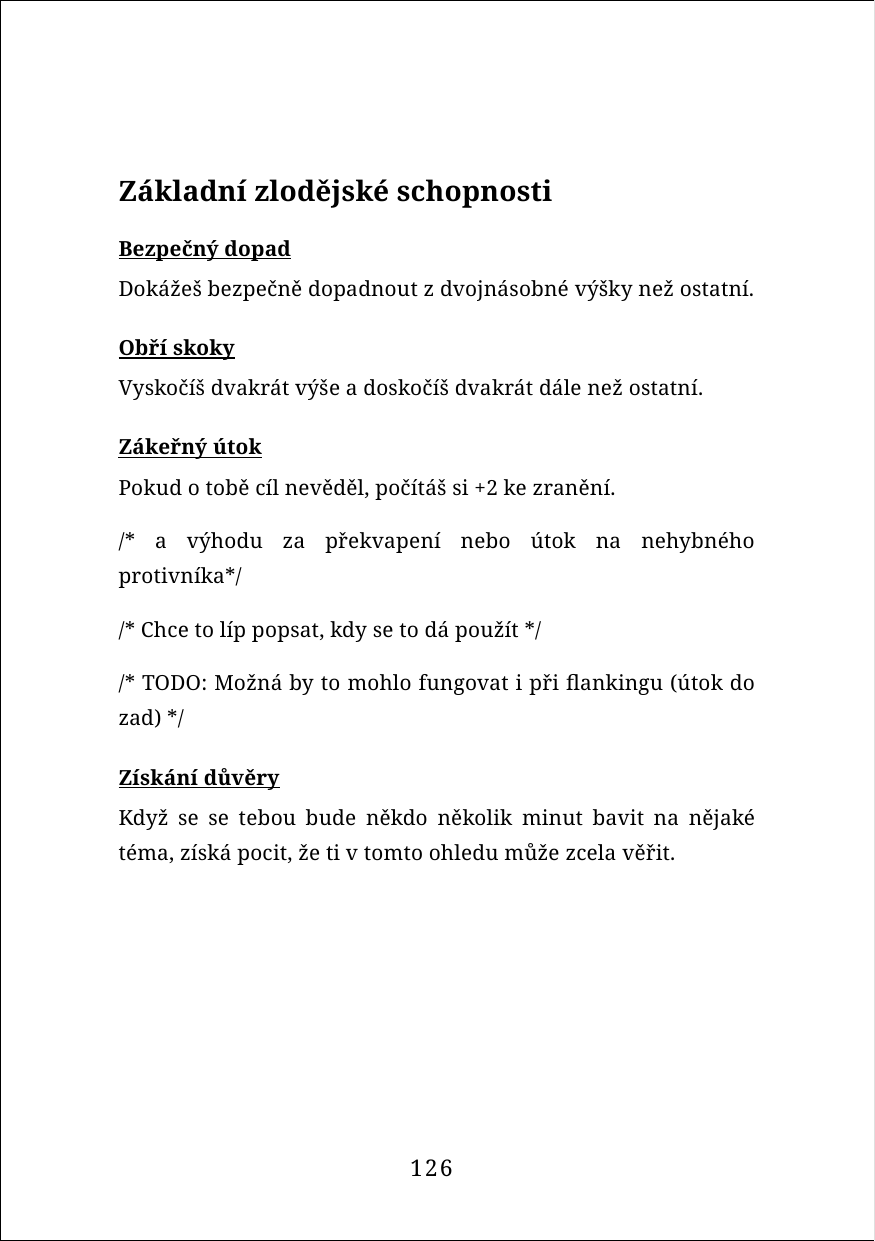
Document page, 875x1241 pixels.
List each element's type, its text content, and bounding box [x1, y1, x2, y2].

text Dokážeš bezpečně dopadnout z dvojnásobné výšky než ostatní. [118, 274, 756, 302]
subtitle Obří skoky [118, 333, 756, 362]
text /* TODO: Možná by to mohlo fungovat i při flankingu (útok do zad) */ [118, 668, 756, 732]
text /* Chce to líp popsat, kdy se to dá použít */ [118, 615, 756, 643]
text Vyskočíš dvakrát výše a doskočíš dvakrát dále než ostatní. [118, 373, 756, 402]
text Pokud o tobě cíl nevěděl, počítáš si +2 ke zranění. [118, 473, 756, 501]
subtitle Bezpečný dopad [118, 234, 756, 262]
subtitle Zákeřný útok [118, 432, 756, 461]
text Když se se tebou bude někdo několik minut bavit na nějaké téma, získá pocit, že ti v tomto ohledu může zcela věřit. [118, 803, 756, 867]
subtitle Získání důvěry [118, 763, 756, 791]
subtitle Základní zlodějské schopnosti [118, 172, 756, 210]
text /* a výhodu za překvapení nebo útok na nehybného protivníka*/ [118, 526, 756, 590]
